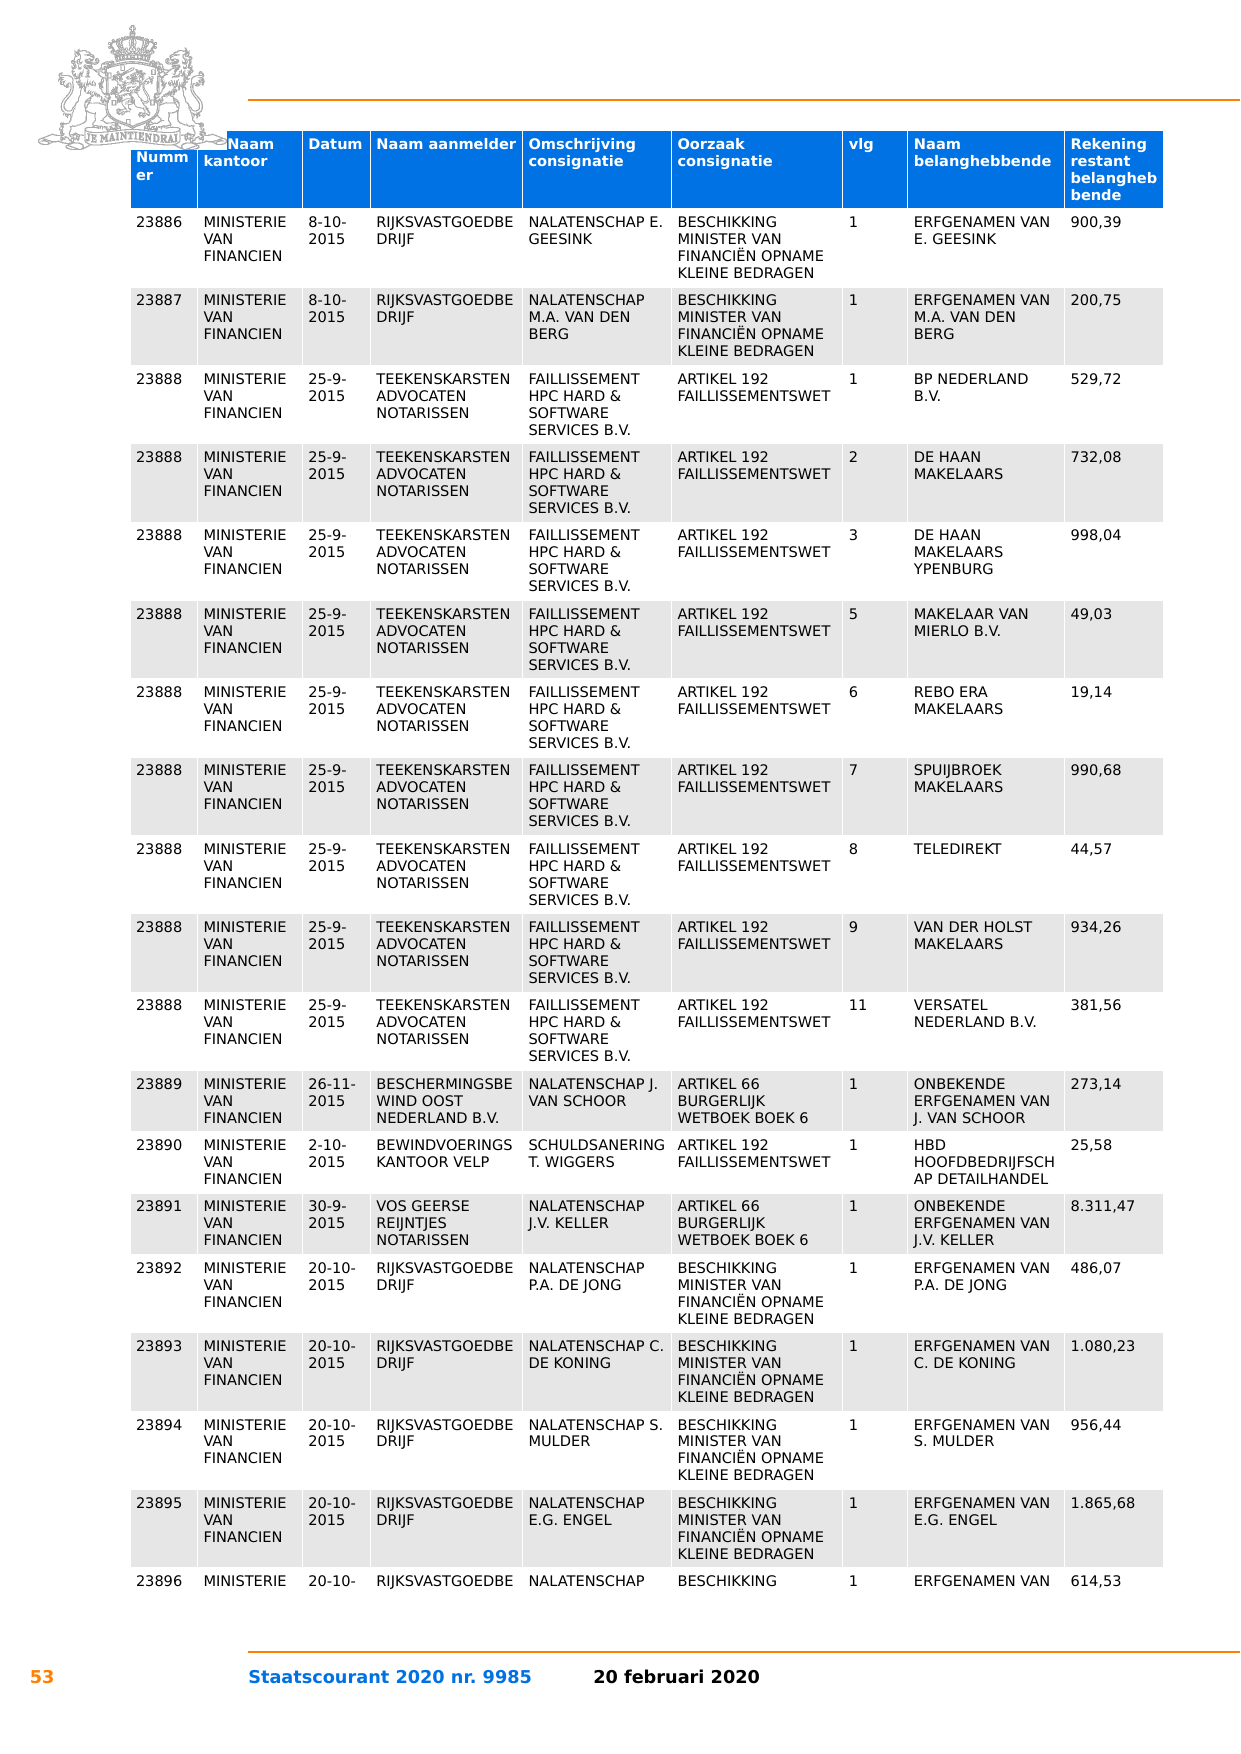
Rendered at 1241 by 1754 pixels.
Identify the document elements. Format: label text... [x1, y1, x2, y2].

table_cell FAILLISSEMENT HPC HARD & SOFTWARE SERVICES B.V. [523, 993, 671, 1070]
table_cell 614,53 [1065, 1568, 1163, 1595]
table_cell MAKELAAR VAN MIERLO B.V. [908, 601, 1064, 678]
table_cell VAN DER HOLST MAKELAARS [908, 914, 1064, 992]
table_cell 23888 [131, 444, 197, 522]
table_cell ERFGENAMEN VAN C. DE KONING [908, 1333, 1064, 1411]
table_cell TEEKENSKARSTEN ADVOCATEN NOTARISSEN [371, 366, 522, 443]
table_cell ERFGENAMEN VAN E. GEESINK [908, 209, 1064, 287]
table_cell 23888 [131, 836, 197, 913]
table_cell 23888 [131, 679, 197, 757]
table_cell MINISTERIE [198, 1568, 302, 1595]
table_cell NALATENSCHAP C. DE KONING [523, 1333, 671, 1411]
table_cell NALATENSCHAP [523, 1568, 671, 1595]
table_cell MINISTERIE VAN FINANCIEN [198, 523, 302, 600]
table_cell FAILLISSEMENT HPC HARD & SOFTWARE SERVICES B.V. [523, 444, 671, 522]
table_cell TEEKENSKARSTEN ADVOCATEN NOTARISSEN [371, 601, 522, 678]
table_cell 998,04 [1065, 523, 1163, 600]
table_cell MINISTERIE VAN FINANCIEN [198, 758, 302, 835]
table_cell TEEKENSKARSTEN ADVOCATEN NOTARISSEN [371, 523, 522, 600]
table_cell SPUIJBROEK MAKELAARS [908, 758, 1064, 835]
table_cell FAILLISSEMENT HPC HARD & SOFTWARE SERVICES B.V. [523, 914, 671, 992]
table_cell ERFGENAMEN VAN P.A. DE JONG [908, 1255, 1064, 1332]
table_cell MINISTERIE VAN FINANCIEN [198, 366, 302, 443]
table_cell FAILLISSEMENT HPC HARD & SOFTWARE SERVICES B.V. [523, 601, 671, 678]
table_header Nummer [131, 150, 197, 208]
table_cell ARTIKEL 192 FAILLISSEMENTSWET [672, 836, 842, 913]
table_cell BESCHIKKING MINISTER VAN FINANCIËN OPNAME KLEINE BEDRAGEN [672, 1333, 842, 1411]
table_cell 732,08 [1065, 444, 1163, 522]
table_cell ARTIKEL 66 BURGERLIJK WETBOEK BOEK 6 [672, 1194, 842, 1254]
table_cell 23888 [131, 914, 197, 992]
table_cell 25-9-2015 [303, 993, 370, 1070]
table_cell 1 [843, 1132, 907, 1193]
table_cell 23887 [131, 288, 197, 365]
table_cell 1 [843, 1071, 907, 1131]
table_cell 273,14 [1065, 1071, 1163, 1131]
table_cell TEEKENSKARSTEN ADVOCATEN NOTARISSEN [371, 758, 522, 835]
table_cell BP NEDERLAND B.V. [908, 366, 1064, 443]
table_header vlg [843, 131, 907, 208]
table_cell 1 [843, 1412, 907, 1489]
table_cell TELEDIREKT [908, 836, 1064, 913]
table_cell 1 [843, 209, 907, 287]
table_cell 6 [843, 679, 907, 757]
table_cell BESCHIKKING MINISTER VAN FINANCIËN OPNAME KLEINE BEDRAGEN [672, 1490, 842, 1567]
table_cell 8 [843, 836, 907, 913]
table_cell MINISTERIE VAN FINANCIEN [198, 1194, 302, 1254]
table_cell 2 [843, 444, 907, 522]
table_cell 381,56 [1065, 993, 1163, 1070]
table_cell RIJKSVASTGOEDBEDRIJF [371, 1490, 522, 1567]
table_cell BESCHIKKING MINISTER VAN FINANCIËN OPNAME KLEINE BEDRAGEN [672, 1412, 842, 1489]
table_cell 9 [843, 914, 907, 992]
table_cell 19,14 [1065, 679, 1163, 757]
table_cell ARTIKEL 192 FAILLISSEMENTSWET [672, 1132, 842, 1193]
table_cell 23890 [131, 1132, 197, 1193]
table_cell VERSATEL NEDERLAND B.V. [908, 993, 1064, 1070]
table_cell NALATENSCHAP E. GEESINK [523, 209, 671, 287]
table_cell 25-9-2015 [303, 758, 370, 835]
table_cell 25-9-2015 [303, 444, 370, 522]
table_cell ARTIKEL 192 FAILLISSEMENTSWET [672, 993, 842, 1070]
table_cell MINISTERIE VAN FINANCIEN [198, 1490, 302, 1567]
table_cell ARTIKEL 192 FAILLISSEMENTSWET [672, 366, 842, 443]
table_cell ARTIKEL 192 FAILLISSEMENTSWET [672, 679, 842, 757]
table_cell ARTIKEL 192 FAILLISSEMENTSWET [672, 914, 842, 992]
table_cell NALATENSCHAP J.V. KELLER [523, 1194, 671, 1254]
table_cell 1.080,23 [1065, 1333, 1163, 1411]
table_cell FAILLISSEMENT HPC HARD & SOFTWARE SERVICES B.V. [523, 836, 671, 913]
table_cell FAILLISSEMENT HPC HARD & SOFTWARE SERVICES B.V. [523, 679, 671, 757]
table_header Omschrijving consignatie [523, 131, 671, 208]
table_cell ERFGENAMEN VAN [908, 1568, 1064, 1595]
table_header Rekening restant belanghebbende [1065, 131, 1163, 208]
table_cell 529,72 [1065, 366, 1163, 443]
table_cell MINISTERIE VAN FINANCIEN [198, 914, 302, 992]
table_cell 3 [843, 523, 907, 600]
table_cell 25-9-2015 [303, 601, 370, 678]
table_cell ONBEKENDE ERFGENAMEN VAN J. VAN SCHOOR [908, 1071, 1064, 1131]
table_header Datum [303, 131, 370, 208]
table_cell 23888 [131, 366, 197, 443]
table_cell 23896 [131, 1568, 197, 1595]
table_cell HBD HOOFDBEDRIJFSCHAP DETAILHANDEL [908, 1132, 1064, 1193]
table_cell RIJKSVASTGOEDBEDRIJF [371, 1412, 522, 1489]
table_header Oorzaak consignatie [672, 131, 842, 208]
table_cell BESCHIKKING MINISTER VAN FINANCIËN OPNAME KLEINE BEDRAGEN [672, 1255, 842, 1332]
table_cell 900,39 [1065, 209, 1163, 287]
table_cell 1 [843, 1194, 907, 1254]
table_cell RIJKSVASTGOEDBEDRIJF [371, 1333, 522, 1411]
table_cell 23894 [131, 1412, 197, 1489]
table_cell RIJKSVASTGOEDBEDRIJF [371, 1255, 522, 1332]
table_cell 20-10-2015 [303, 1490, 370, 1567]
table_cell NALATENSCHAP S. MULDER [523, 1412, 671, 1489]
table_cell MINISTERIE VAN FINANCIEN [198, 1132, 302, 1193]
table_cell MINISTERIE VAN FINANCIEN [198, 1333, 302, 1411]
table_cell RIJKSVASTGOEDBEDRIJF [371, 288, 522, 365]
table_cell 44,57 [1065, 836, 1163, 913]
table_cell BESCHIKKING [672, 1568, 842, 1595]
table_cell BESCHIKKING MINISTER VAN FINANCIËN OPNAME KLEINE BEDRAGEN [672, 288, 842, 365]
table_cell ARTIKEL 192 FAILLISSEMENTSWET [672, 601, 842, 678]
table_cell 934,26 [1065, 914, 1163, 992]
table_cell 25-9-2015 [303, 523, 370, 600]
table_cell MINISTERIE VAN FINANCIEN [198, 1255, 302, 1332]
table_cell TEEKENSKARSTEN ADVOCATEN NOTARISSEN [371, 993, 522, 1070]
table_cell MINISTERIE VAN FINANCIEN [198, 1412, 302, 1489]
table_cell 20-10-2015 [303, 1412, 370, 1489]
table_cell 25-9-2015 [303, 914, 370, 992]
table_cell 8.311,47 [1065, 1194, 1163, 1254]
table_cell NALATENSCHAP P.A. DE JONG [523, 1255, 671, 1332]
table_cell DE HAAN MAKELAARS YPENBURG [908, 523, 1064, 600]
table_cell 1 [843, 1568, 907, 1595]
table_cell MINISTERIE VAN FINANCIEN [198, 288, 302, 365]
table_cell REBO ERA MAKELAARS [908, 679, 1064, 757]
table_cell FAILLISSEMENT HPC HARD & SOFTWARE SERVICES B.V. [523, 366, 671, 443]
table_cell 1 [843, 1490, 907, 1567]
table_cell FAILLISSEMENT HPC HARD & SOFTWARE SERVICES B.V. [523, 523, 671, 600]
table_cell 8-10-2015 [303, 209, 370, 287]
table_cell 1 [843, 288, 907, 365]
table_cell 990,68 [1065, 758, 1163, 835]
table_cell MINISTERIE VAN FINANCIEN [198, 601, 302, 678]
table_cell 23888 [131, 758, 197, 835]
table_cell 20-10- [303, 1568, 370, 1595]
table_cell MINISTERIE VAN FINANCIEN [198, 444, 302, 522]
table_header Naam kantoor [198, 131, 302, 208]
table_cell ARTIKEL 192 FAILLISSEMENTSWET [672, 444, 842, 522]
table_cell 25-9-2015 [303, 366, 370, 443]
table_cell MINISTERIE VAN FINANCIEN [198, 1071, 302, 1131]
table_cell NALATENSCHAP M.A. VAN DEN BERG [523, 288, 671, 365]
table_header Naam aanmelder [371, 131, 522, 208]
table_cell 8-10-2015 [303, 288, 370, 365]
table_cell 7 [843, 758, 907, 835]
table_cell 23892 [131, 1255, 197, 1332]
table_cell RIJKSVASTGOEDBE [371, 1568, 522, 1595]
table_cell 23891 [131, 1194, 197, 1254]
table_cell 49,03 [1065, 601, 1163, 678]
table_cell BESCHERMINGSBEWIND OOST NEDERLAND B.V. [371, 1071, 522, 1131]
table_cell 25,58 [1065, 1132, 1163, 1193]
table_cell 23889 [131, 1071, 197, 1131]
table_cell ERFGENAMEN VAN M.A. VAN DEN BERG [908, 288, 1064, 365]
table_cell NALATENSCHAP J. VAN SCHOOR [523, 1071, 671, 1131]
table_cell ERFGENAMEN VAN E.G. ENGEL [908, 1490, 1064, 1567]
table_cell 23895 [131, 1490, 197, 1567]
table_cell MINISTERIE VAN FINANCIEN [198, 209, 302, 287]
table_cell TEEKENSKARSTEN ADVOCATEN NOTARISSEN [371, 836, 522, 913]
table_cell 1 [843, 1255, 907, 1332]
table_cell VOS GEERSE REIJNTJES NOTARISSEN [371, 1194, 522, 1254]
table_cell 956,44 [1065, 1412, 1163, 1489]
table_cell 5 [843, 601, 907, 678]
table_cell 30-9-2015 [303, 1194, 370, 1254]
table_cell TEEKENSKARSTEN ADVOCATEN NOTARISSEN [371, 444, 522, 522]
table_cell SCHULDSANERING T. WIGGERS [523, 1132, 671, 1193]
table_cell ARTIKEL 66 BURGERLIJK WETBOEK BOEK 6 [672, 1071, 842, 1131]
table_cell 23893 [131, 1333, 197, 1411]
table_cell MINISTERIE VAN FINANCIEN [198, 993, 302, 1070]
table_cell NALATENSCHAP E.G. ENGEL [523, 1490, 671, 1567]
table_cell TEEKENSKARSTEN ADVOCATEN NOTARISSEN [371, 679, 522, 757]
picture [38, 25, 227, 150]
table_cell FAILLISSEMENT HPC HARD & SOFTWARE SERVICES B.V. [523, 758, 671, 835]
table_cell 23888 [131, 523, 197, 600]
table_cell ONBEKENDE ERFGENAMEN VAN J.V. KELLER [908, 1194, 1064, 1254]
table_cell MINISTERIE VAN FINANCIEN [198, 836, 302, 913]
table_cell 1 [843, 366, 907, 443]
table_cell 1.865,68 [1065, 1490, 1163, 1567]
table_cell 2-10-2015 [303, 1132, 370, 1193]
table_cell 1 [843, 1333, 907, 1411]
table_cell ARTIKEL 192 FAILLISSEMENTSWET [672, 758, 842, 835]
table_cell MINISTERIE VAN FINANCIEN [198, 679, 302, 757]
table_cell 23886 [131, 209, 197, 287]
table_cell 486,07 [1065, 1255, 1163, 1332]
table_cell ARTIKEL 192 FAILLISSEMENTSWET [672, 523, 842, 600]
table_cell TEEKENSKARSTEN ADVOCATEN NOTARISSEN [371, 914, 522, 992]
table_cell 25-9-2015 [303, 836, 370, 913]
table_cell 23888 [131, 993, 197, 1070]
table_cell 200,75 [1065, 288, 1163, 365]
table_cell 25-9-2015 [303, 679, 370, 757]
table_header Naam belanghebbende [908, 131, 1064, 208]
table_cell 20-10-2015 [303, 1255, 370, 1332]
table_cell 20-10-2015 [303, 1333, 370, 1411]
table_cell 26-11-2015 [303, 1071, 370, 1131]
table_cell 11 [843, 993, 907, 1070]
table_cell ERFGENAMEN VAN S. MULDER [908, 1412, 1064, 1489]
table_cell DE HAAN MAKELAARS [908, 444, 1064, 522]
table_cell RIJKSVASTGOEDBEDRIJF [371, 209, 522, 287]
table_cell BESCHIKKING MINISTER VAN FINANCIËN OPNAME KLEINE BEDRAGEN [672, 209, 842, 287]
table_cell 23888 [131, 601, 197, 678]
table_cell BEWINDVOERINGSKANTOOR VELP [371, 1132, 522, 1193]
